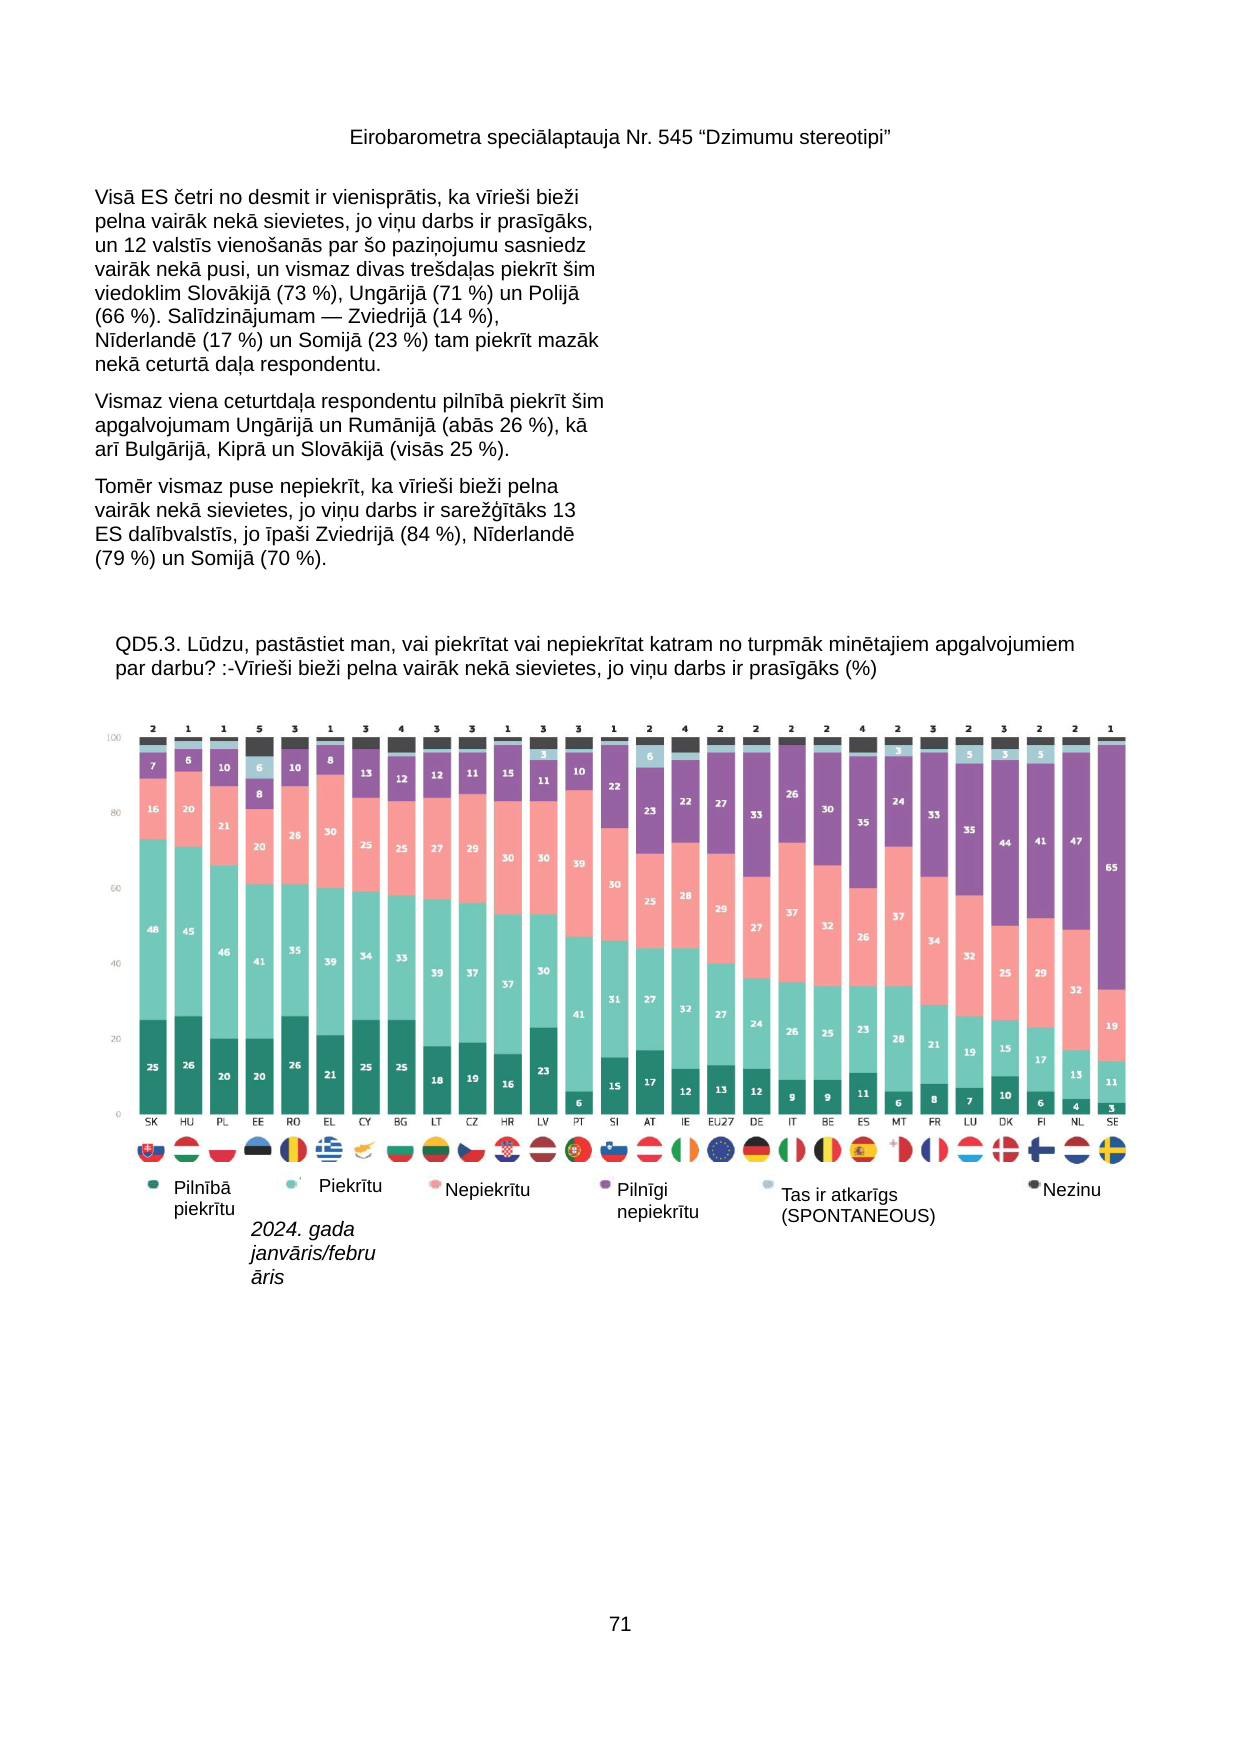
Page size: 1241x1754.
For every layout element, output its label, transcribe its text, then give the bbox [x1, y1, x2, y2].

text Tomēr vismaz puse nepiekrīt, ka vīrieši bieži pelna vairāk nekā sievietes, jo viņu darbs ir sarežģītāks 13 ES dalībvalstīs, jo īpaši Zviedrijā (84 %), Nīderlandē (79 %) un Somijā (70 %). [94, 474, 605, 570]
text Vismaz viena ceturtdaļa respondentu pilnībā piekrīt šim apgalvojumam Ungārijā un Rumānijā (abās 26 %), kā arī Bulgārijā, Kiprā un Slovākijā (visās 25 %). [94, 389, 605, 461]
picture [97, 718, 1129, 1199]
text Visā ES četri no desmit ir vienisprātis, ka vīrieši bieži pelna vairāk nekā sievietes, jo viņu darbs ir prasīgāks, un 12 valstīs vienošanās par šo paziņojumu sasniedz vairāk nekā pusi, un vismaz divas trešdaļas piekrīt šim viedoklim Slovākijā (73 %), Ungārijā (71 %) un Polijā (66 %). Salīdzinājumam — Zviedrijā (14 %), Nīderlandē (17 %) un Somijā (23 %) tam piekrīt mazāk nekā ceturtā daļa respondentu. [94, 184, 605, 376]
